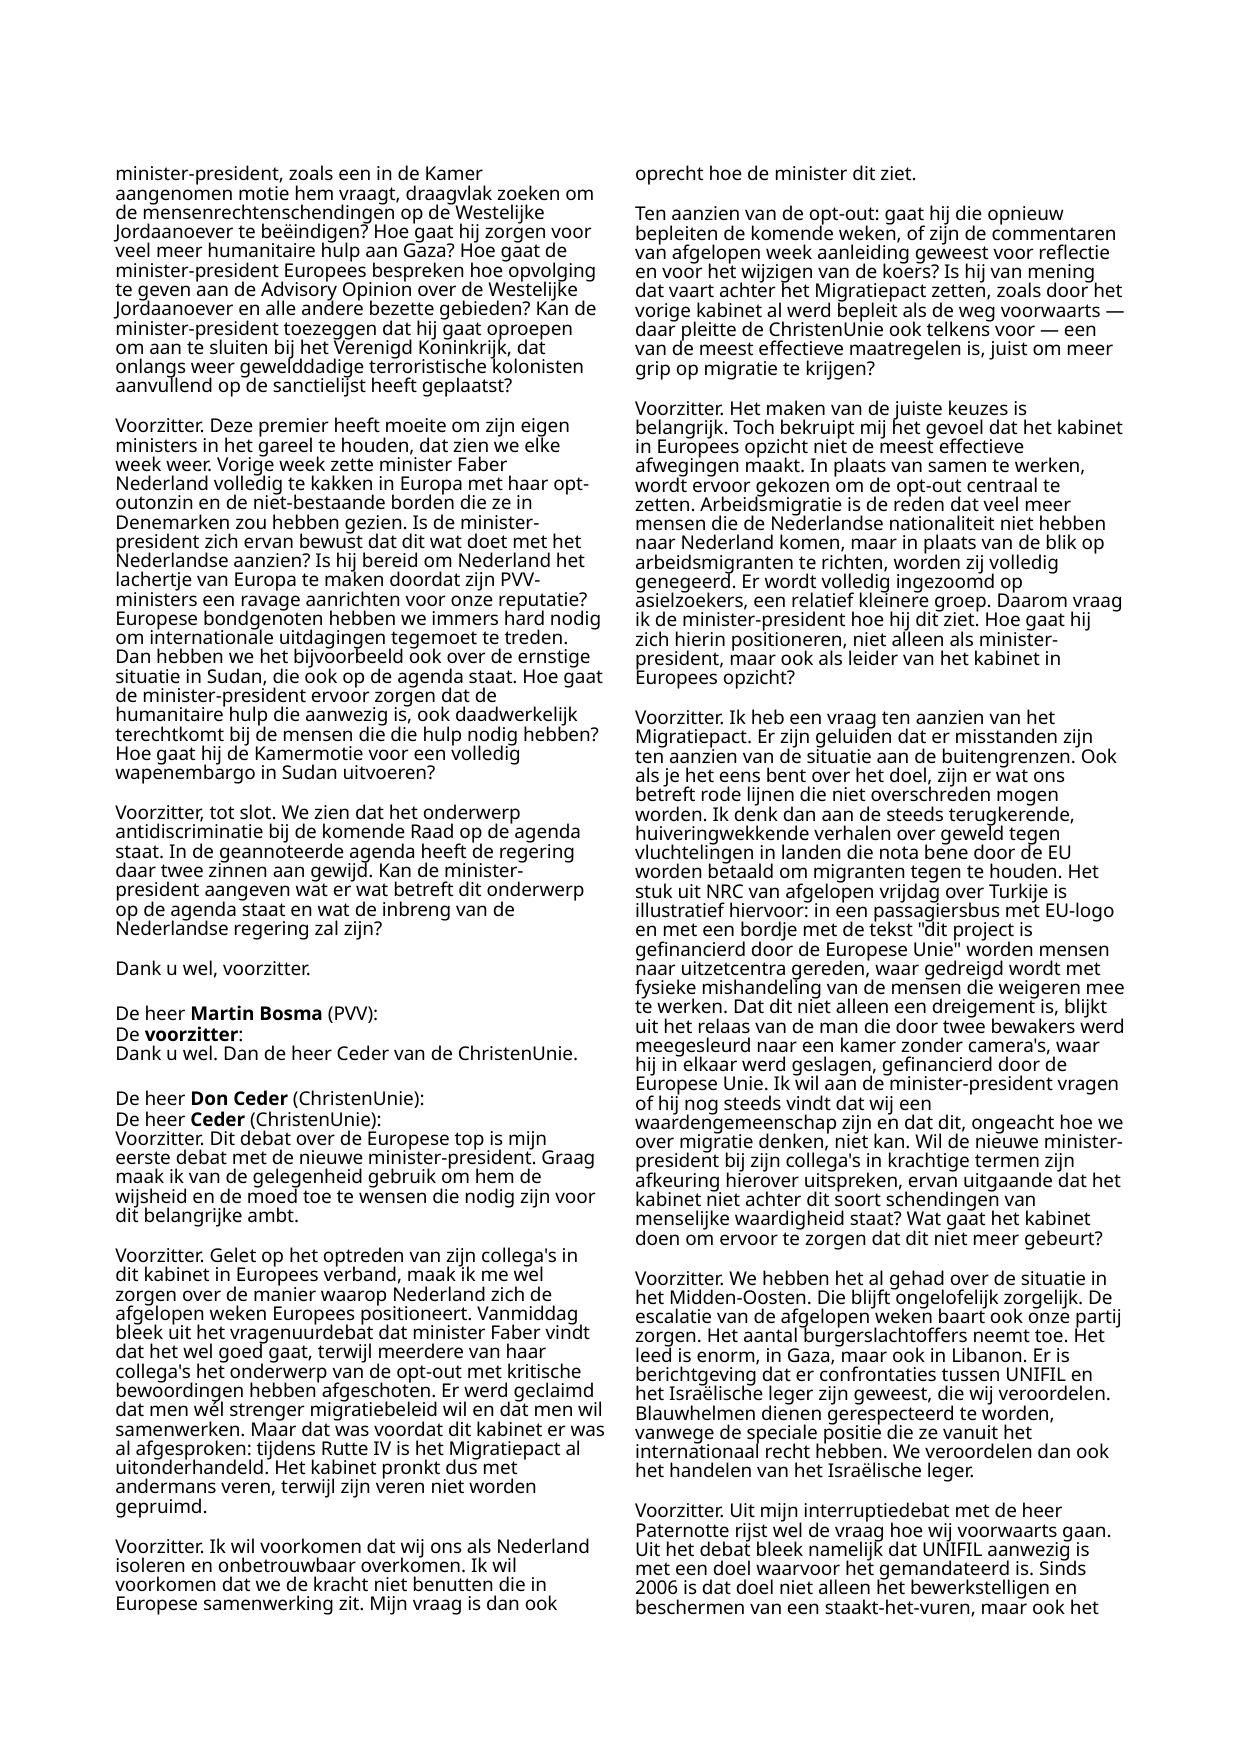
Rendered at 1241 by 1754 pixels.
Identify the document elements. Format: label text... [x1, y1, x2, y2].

text oprecht hoe de minister dit ziet. [635, 165, 1125, 184]
text De voorzitter: [115, 1026, 605, 1045]
text Voorzitter. We hebben het al gehad over de situatie in het Midden-Oosten. Die blijft ongelofelijk zorgelijk. De escalatie van de afgelopen weken baart ook onze partij zorgen. Het aantal burgerslachtoffers neemt toe. Het leed is enorm, in Gaza, maar ook in Libanon. Er is berichtgeving dat er confrontaties tussen UNIFIL en het Israëlische leger zijn geweest, die wij veroordelen. Blauwhelmen dienen gerespecteerd te worden, vanwege de speciale positie die ze vanuit het internationaal recht hebben. We veroordelen dan ook het handelen van het Israëlische leger. [635, 1269, 1125, 1482]
text minister-president, zoals een in de Kamer aangenomen motie hem vraagt, draagvlak zoeken om de mensenrechtenschendingen op de Westelijke Jordaanoever te beëindigen? Hoe gaat hij zorgen voor veel meer humanitaire hulp aan Gaza? Hoe gaat de minister-president Europees bespreken hoe opvolging te geven aan de Advisory Opinion over de Westelijke Jordaanoever en alle andere bezette gebieden? Kan de minister-president toezeggen dat hij gaat oproepen om aan te sluiten bij het Verenigd Koninkrijk, dat onlangs weer gewelddadige terroristische kolonisten aanvullend op de sanctielijst heeft geplaatst? [115, 165, 605, 397]
text Voorzitter. Ik wil voorkomen dat wij ons als Nederland isoleren en onbetrouwbaar overkomen. Ik wil voorkomen dat we de kracht niet benutten die in Europese samenwerking zit. Mijn vraag is dan ook [115, 1538, 605, 1615]
text Voorzitter, tot slot. We zien dat het onderwerp antidiscriminatie bij de komende Raad op de agenda staat. In de geannoteerde agenda heeft de regering daar twee zinnen aan gewijd. Kan de minister-president aangeven wat er wat betreft dit onderwerp op de agenda staat en wat de inbreng van de Nederlandse regering zal zijn? [115, 804, 605, 939]
text De heer Martin Bosma (PVV): [115, 1000, 605, 1026]
text Dank u wel, voorzitter. [115, 960, 605, 979]
text Ten aanzien van de opt-out: gaat hij die opnieuw bepleiten de komende weken, of zijn de commentaren van afgelopen week aanleiding geweest voor reflectie en voor het wijzigen van de koers? Is hij van mening dat vaart achter het Migratiepact zetten, zoals door het vorige kabinet al werd bepleit als de weg voorwaarts — daar pleitte de ChristenUnie ook telkens voor — een van de meest effectieve maatregelen is, juist om meer grip op migratie te krijgen? [635, 205, 1125, 379]
text Voorzitter. Uit mijn interruptiedebat met de heer Paternotte rijst wel de vraag hoe wij voorwaarts gaan. Uit het debat bleek namelijk dat UNIFIL aanwezig is met een doel waarvoor het gemandateerd is. Sinds 2006 is dat doel niet alleen het bewerkstelligen en beschermen van een staakt-het-vuren, maar ook het [635, 1502, 1125, 1618]
text Voorzitter. Deze premier heeft moeite om zijn eigen ministers in het gareel te houden, dat zien we elke week weer. Vorige week zette minister Faber Nederland volledig te kakken in Europa met haar opt-outonzin en de niet-bestaande borden die ze in Denemarken zou hebben gezien. Is de minister-president zich ervan bewust dat dit wat doet met het Nederlandse aanzien? Is hij bereid om Nederland het lachertje van Europa te maken doordat zijn PVV-ministers een ravage aanrichten voor onze reputatie? Europese bondgenoten hebben we immers hard nodig om internationale uitdagingen tegemoet te treden. Dan hebben we het bijvoorbeeld ook over de ernstige situatie in Sudan, die ook op de agenda staat. Hoe gaat de minister-president ervoor zorgen dat de humanitaire hulp die aanwezig is, ook daadwerkelijk terechtkomt bij de mensen die die hulp nodig hebben? Hoe gaat hij de Kamermotie voor een volledig wapenembargo in Sudan uitvoeren? [115, 417, 605, 783]
text Voorzitter. Dit debat over de Europese top is mijn eerste debat met de nieuwe minister-president. Graag maak ik van de gelegenheid gebruik om hem de wijsheid en de moed toe te wensen die nodig zijn voor dit belangrijke ambt. [115, 1130, 605, 1226]
text Voorzitter. Gelet op het optreden van zijn collega's in dit kabinet in Europees verband, maak ik me wel zorgen over de manier waarop Nederland zich de afgelopen weken Europees positioneert. Vanmiddag bleek uit het vragenuurdebat dat minister Faber vindt dat het wel goed gaat, terwijl meerdere van haar collega's het onderwerp van de opt-out met kritische bewoordingen hebben afgeschoten. Er werd geclaimd dat men wél strenger migratiebeleid wil en dat men wil samenwerken. Maar dat was voordat dit kabinet er was al afgesproken: tijdens Rutte IV is het Migratiepact al uitonderhandeld. Het kabinet pronkt dus met andermans veren, terwijl zijn veren niet worden gepruimd. [115, 1247, 605, 1517]
text Voorzitter. Het maken van de juiste keuzes is belangrijk. Toch bekruipt mij het gevoel dat het kabinet in Europees opzicht niet de meest effectieve afwegingen maakt. In plaats van samen te werken, wordt ervoor gekozen om de opt-out centraal te zetten. Arbeidsmigratie is de reden dat veel meer mensen die de Nederlandse nationaliteit niet hebben naar Nederland komen, maar in plaats van de blik op arbeidsmigranten te richten, worden zij volledig genegeerd. Er wordt volledig ingezoomd op asielzoekers, een relatief kleinere groep. Daarom vraag ik de minister-president hoe hij dit ziet. Hoe gaat hij zich hierin positioneren, niet alleen als minister-president, maar ook als leider van het kabinet in Europees opzicht? [635, 399, 1125, 688]
text De heer Don Ceder (ChristenUnie): [115, 1085, 605, 1111]
text Dank u wel. Dan de heer Ceder van de ChristenUnie. [115, 1045, 605, 1064]
text Voorzitter. Ik heb een vraag ten aanzien van het Migratiepact. Er zijn geluiden dat er misstanden zijn ten aanzien van de situatie aan de buitengrenzen. Ook als je het eens bent over het doel, zijn er wat ons betreft rode lijnen die niet overschreden mogen worden. Ik denk dan aan de steeds terugkerende, huiveringwekkende verhalen over geweld tegen vluchtelingen in landen die nota bene door de EU worden betaald om migranten tegen te houden. Het stuk uit NRC van afgelopen vrijdag over Turkije is illustratief hiervoor: in een passagiersbus met EU-logo en met een bordje met de tekst "dit project is gefinancierd door de Europese Unie" worden mensen naar uitzetcentra gereden, waar gedreigd wordt met fysieke mishandeling van de mensen die weigeren mee te werken. Dat dit niet alleen een dreigement is, blijkt uit het relaas van de man die door twee bewakers werd meegesleurd naar een kamer zonder camera's, waar hij in elkaar werd geslagen, gefinancierd door de Europese Unie. Ik wil aan de minister-president vragen of hij nog steeds vindt dat wij een waardengemeenschap zijn en dat dit, ongeacht hoe we over migratie denken, niet kan. Wil de nieuwe minister-president bij zijn collega's in krachtige termen zijn afkeuring hierover uitspreken, ervan uitgaande dat het kabinet niet achter dit soort schendingen van menselijke waardigheid staat? Wat gaat het kabinet doen om ervoor te zorgen dat dit niet meer gebeurt? [635, 709, 1125, 1249]
text De heer Ceder (ChristenUnie): [115, 1111, 605, 1130]
